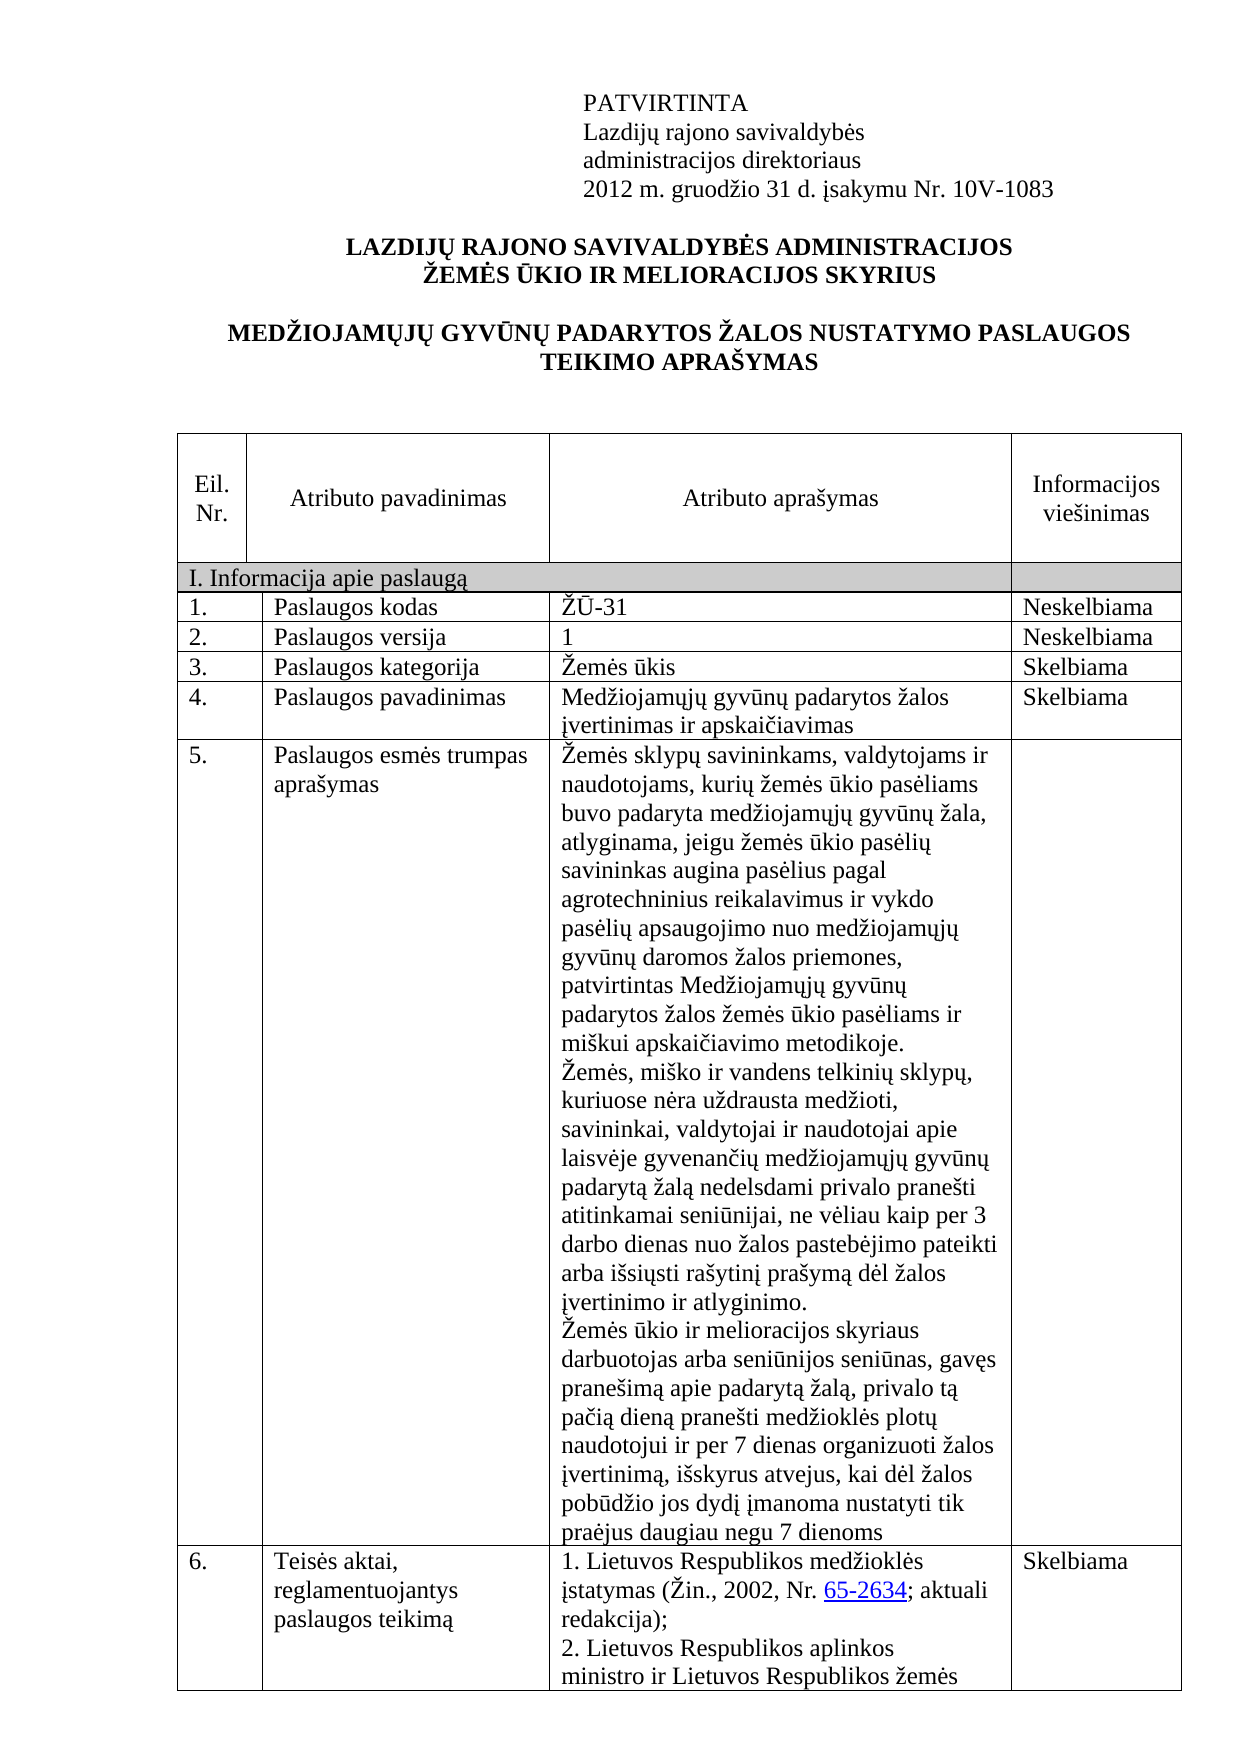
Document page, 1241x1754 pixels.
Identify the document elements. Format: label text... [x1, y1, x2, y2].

table_header Informacijos viešinimas [1012, 434, 1181, 562]
table_cell Paslaugos pavadinimas [263, 682, 549, 739]
table_cell 4. [178, 682, 262, 739]
table_cell Skelbiama [1012, 682, 1181, 739]
text LAZDIJŲ RAJONO SAVIVALDYBĖS ADMINISTRACIJOS [177, 232, 1181, 260]
table_cell Paslaugos kategorija [263, 652, 549, 681]
table_cell Teisės aktai, reglamentuojantys paslaugos teikimą [263, 1546, 549, 1690]
text administracijos direktoriaus [583, 145, 1181, 174]
table_header Atributo pavadinimas [247, 434, 549, 562]
table_cell Paslaugos esmės trumpas aprašymas [263, 740, 549, 1545]
text 2012 m. gruodžio 31 d. įsakymu Nr. 10V-1083 [583, 174, 1181, 203]
table_cell 3. [178, 652, 262, 681]
table_cell 6. [178, 1546, 262, 1690]
table_cell [1012, 740, 1181, 1545]
text MEDŽIOJAMŲJŲ GYVŪNŲ PADARYTOS ŽALOS NUSTATYMO PASLAUGOS TEIKIMO APRAŠYMAS [177, 318, 1181, 375]
table_cell 1. Lietuvos Respublikos medžioklės įstatymas (Žin., 2002, Nr. 65-2634; aktuali redakcija); 2. Lietuvos Respublikos aplinkos ministro ir Lietuvos Respublikos žemės [550, 1546, 1011, 1690]
table_cell Žemės sklypų savininkams, valdytojams ir naudotojams, kurių žemės ūkio pasėliams buvo padaryta medžiojamųjų gyvūnų žala, atlyginama, jeigu žemės ūkio pasėlių savininkas augina pasėlius pagal agrotechninius reikalavimus ir vykdo pasėlių apsaugojimo nuo medžiojamųjų gyvūnų daromos žalos priemones, patvirtintas Medžiojamųjų gyvūnų padarytos žalos žemės ūkio pasėliams ir miškui apskaičiavimo metodikoje. Žemės, miško ir vandens telkinių sklypų, kuriuose nėra uždrausta medžioti, savininkai, valdytojai ir naudotojai apie laisvėje gyvenančių medžiojamųjų gyvūnų padarytą žalą nedelsdami privalo pranešti atitinkamai seniūnijai, ne vėliau kaip per 3 darbo dienas nuo žalos pastebėjimo pateikti arba išsiųsti rašytinį prašymą dėl žalos įvertinimo ir atlyginimo. Žemės ūkio ir melioracijos skyriaus darbuotojas arba seniūnijos seniūnas, gavęs pranešimą apie padarytą žalą, privalo tą pačią dieną pranešti medžioklės plotų naudotojui ir per 7 dienas organizuoti žalos įvertinimą, išskyrus atvejus, kai dėl žalos pobūdžio jos dydį įmanoma nustatyti tik praėjus daugiau negu 7 dienoms [550, 740, 1011, 1545]
text Lazdijų rajono savivaldybės [583, 117, 1181, 145]
table_cell 1. [178, 593, 262, 621]
table_cell [1012, 563, 1181, 591]
table_cell ŽŪ-31 [550, 593, 1011, 621]
table_header Eil. Nr. [178, 434, 246, 562]
table_cell Skelbiama [1012, 1546, 1181, 1690]
table_cell Paslaugos versija [263, 622, 549, 651]
table_cell Neskelbiama [1012, 622, 1181, 651]
table_cell Paslaugos kodas [263, 593, 549, 621]
text ŽEMĖS ŪKIO IR MELIORACIJOS SKYRIUS [177, 260, 1181, 289]
table_cell 5. [178, 740, 262, 1545]
table_cell 1 [550, 622, 1011, 651]
table_cell I. Informacija apie paslaugą [178, 563, 1011, 591]
table_cell 2. [178, 622, 262, 651]
table_header Atributo aprašymas [550, 434, 1011, 562]
table_cell Skelbiama [1012, 652, 1181, 681]
table_cell Neskelbiama [1012, 593, 1181, 621]
table_cell Medžiojamųjų gyvūnų padarytos žalos įvertinimas ir apskaičiavimas [550, 682, 1011, 739]
table_cell Žemės ūkis [550, 652, 1011, 681]
text PATVIRTINTA [583, 88, 1181, 117]
